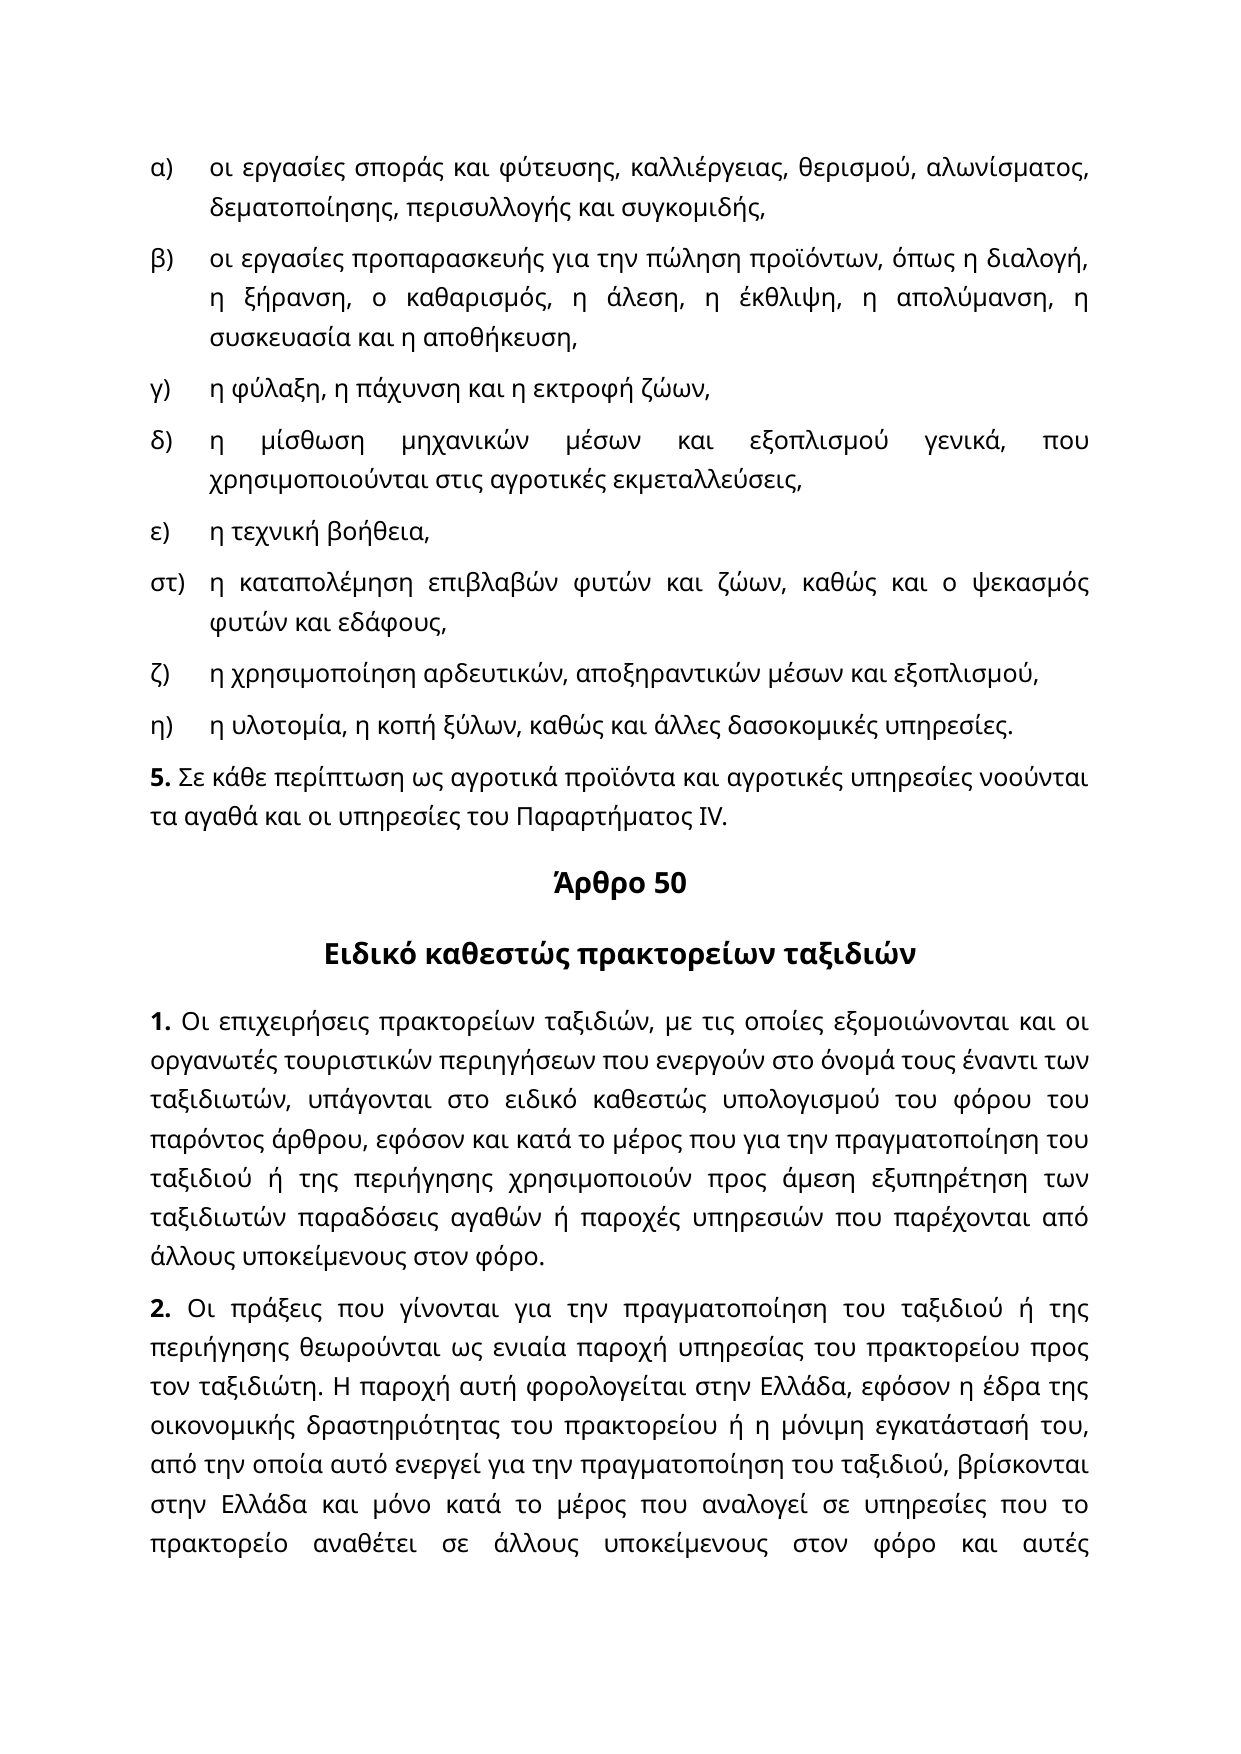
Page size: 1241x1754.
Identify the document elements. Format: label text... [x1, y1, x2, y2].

text 5. Σε κάθε περίπτωση ως αγροτικά προϊόντα και αγροτικές υπηρεσίες νοούνται τα αγαθά και οι υπηρεσίες του Παραρτήματος IV. [150, 759, 1090, 832]
subtitle Ειδικό καθεστώς πρακτορείων ταξιδιών [150, 933, 1090, 973]
subtitle Άρθρο 50 [150, 862, 1090, 902]
list η) η υλοτομία, η κοπή ξύλων, καθώς και άλλες δασοκομικές υπηρεσίες. [150, 707, 1090, 742]
list δ) η μίσθωση μηχανικών μέσων και εξοπλισμού γενικά, που χρησιμοποιούνται στις αγροτικές εκμεταλλεύσεις, [150, 422, 1090, 496]
list β) οι εργασίες προπαρασκευής για την πώληση προϊόντων, όπως η διαλογή, η ξήρανση, ο καθαρισμός, η άλεση, η έκθλιψη, η απολύμανση, η συσκευασία και η αποθήκευση, [150, 241, 1090, 353]
text 1. Οι επιχειρήσεις πρακτορείων ταξιδιών, με τις οποίες εξομοιώνονται και οι οργανωτές τουριστικών περιηγήσεων που ενεργούν στο όνομά τους έναντι των ταξιδιωτών, υπάγονται στο ειδικό καθεστώς υπολογισμού του φόρου του παρόντος άρθρου, εφόσον και κατά το μέρος που για την πραγματοποίηση του ταξιδιού ή της περιήγησης χρησιμοποιούν προς άμεση εξυπηρέτηση των ταξιδιωτών παραδόσεις αγαθών ή παροχές υπηρεσιών που παρέχονται από άλλους υποκείμενους στον φόρο. [150, 1004, 1090, 1273]
list γ) η φύλαξη, η πάχυνση και η εκτροφή ζώων, [150, 371, 1090, 405]
list στ) η καταπολέμηση επιβλαβών φυτών και ζώων, καθώς και ο ψεκασμός φυτών και εδάφους, [150, 565, 1090, 638]
text 2. Οι πράξεις που γίνονται για την πραγματοποίηση του ταξιδιού ή της περιήγησης θεωρούνται ως ενιαία παροχή υπηρεσίας του πρακτορείου προς τον ταξιδιώτη. Η παροχή αυτή φορολογείται στην Ελλάδα, εφόσον η έδρα της οικονομικής δραστηριότητας του πρακτορείου ή η μόνιμη εγκατάστασή του, από την οποία αυτό ενεργεί για την πραγματοποίηση του ταξιδιού, βρίσκονται στην Ελλάδα και μόνο κατά το μέρος που αναλογεί σε υπηρεσίες που το πρακτορείο αναθέτει σε άλλους υποκείμενους στον φόρο και αυτές [150, 1290, 1090, 1559]
list ζ) η χρησιμοποίηση αρδευτικών, αποξηραντικών μέσων και εξοπλισμού, [150, 656, 1090, 690]
list α) οι εργασίες σποράς και φύτευσης, καλλιέργειας, θερισμού, αλωνίσματος, δεματοποίησης, περισυλλογής και συγκομιδής, [150, 150, 1090, 223]
list ε) η τεχνική βοήθεια, [150, 513, 1090, 547]
